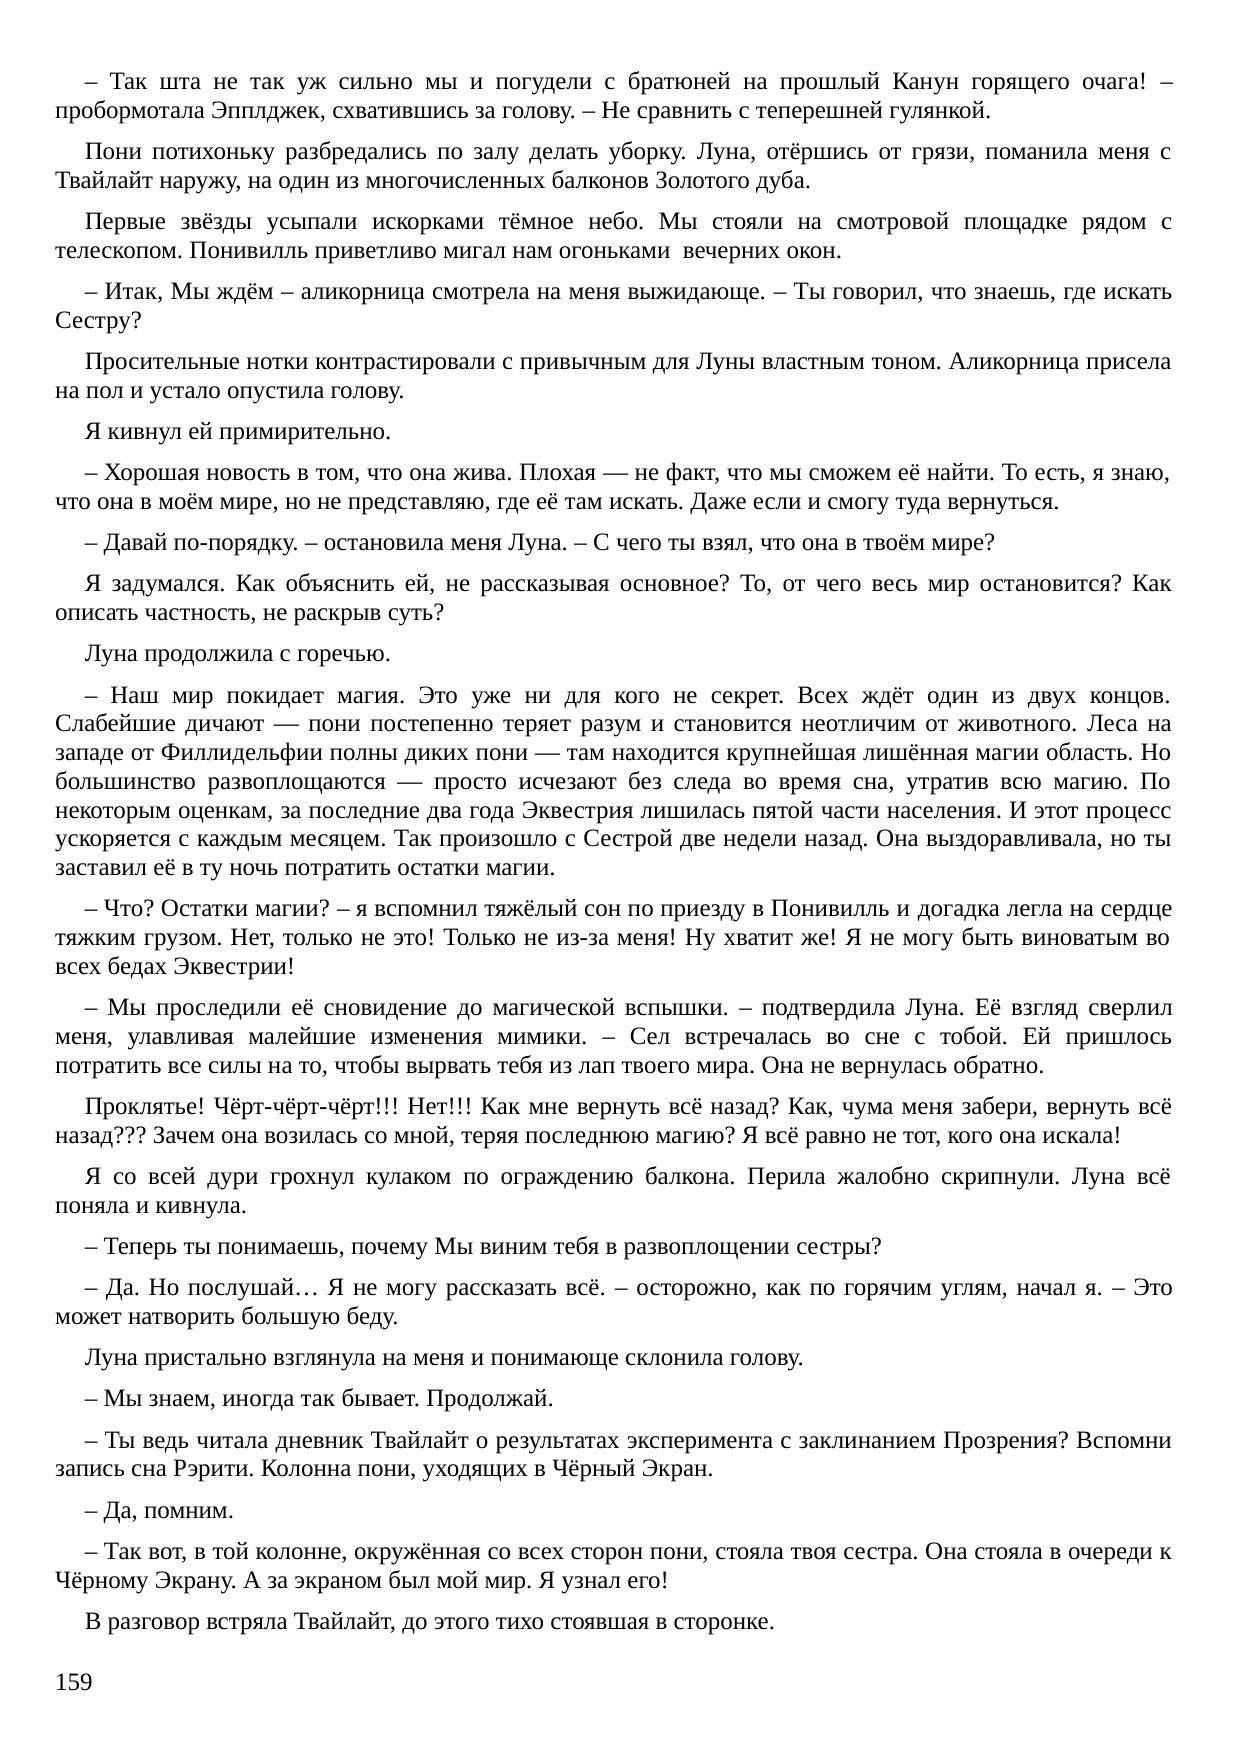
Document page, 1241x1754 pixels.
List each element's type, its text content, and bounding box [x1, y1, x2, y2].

text – Так вот, в той колонне, окружённая со всех сторон пони, стояла твоя сестра. Она стояла в очереди к Чёрному Экрану. А за экраном был мой мир. Я узнал его! [55, 1536, 1173, 1593]
text Я кивнул ей примирительно. [55, 416, 1173, 445]
text Пони потихоньку разбредались по залу делать уборку. Луна, отёршись от грязи, поманила меня с Твайлайт наружу, на один из многочисленных балконов Золотого дуба. [55, 136, 1173, 193]
text – Хорошая новость в том, что она жива. Плохая — не факт, что мы сможем её найти. То есть, я знаю, что она в моём мире, но не представляю, где её там искать. Даже если и смогу туда вернуться. [55, 457, 1173, 515]
text – Итак, Мы ждём – аликорница смотрела на меня выжидающе. – Ты говорил, что знаешь, где искать Сестру? [55, 276, 1173, 333]
text Луна пристально взглянула на меня и понимающе склонила голову. [55, 1342, 1173, 1371]
text Луна продолжила с горечью. [55, 638, 1173, 667]
text – Мы знаем, иногда так бывает. Продолжай. [55, 1383, 1173, 1412]
text Проклятье! Чёрт-чёрт-чёрт!!! Нет!!! Как мне вернуть всё назад? Как, чума меня забери, вернуть всё назад??? Зачем она возилась со мной, теряя последнюю магию? Я всё равно не тот, кого она искала! [55, 1091, 1173, 1148]
text – Теперь ты понимаешь, почему Мы виним тебя в развоплощении сестры? [55, 1231, 1173, 1260]
text Первые звёзды усыпали искорками тёмное небо. Мы стояли на смотровой площадке рядом с телескопом. Понивилль приветливо мигал нам огоньками вечерних окон. [55, 206, 1173, 263]
text – Ты ведь читала дневник Твайлайт о результатах эксперимента с заклинанием Прозрения? Вспомни запись сна Рэрити. Колонна пони, уходящих в Чёрный Экран. [55, 1425, 1173, 1482]
text – Так шта не так уж сильно мы и погудели с братюней на прошлый Канун горящего очага! – пробормотала Эпплджек, схватившись за голову. – Не сравнить с теперешней гулянкой. [55, 66, 1173, 123]
text – Да. Но послушай… Я не могу рассказать всё. – осторожно, как по горячим углям, начал я. – Это может натворить большую беду. [55, 1272, 1173, 1330]
text – Давай по-порядку. – остановила меня Луна. – С чего ты взял, что она в твоём мире? [55, 527, 1173, 556]
text Я со всей дури грохнул кулаком по ограждению балкона. Перила жалобно скрипнули. Луна всё поняла и кивнула. [55, 1161, 1173, 1218]
text В разговор встряла Твайлайт, до этого тихо стоявшая в сторонке. [55, 1606, 1173, 1635]
text Я задумался. Как объяснить ей, не рассказывая основное? То, от чего весь мир остановится? Как описать частность, не раскрыв суть? [55, 568, 1173, 626]
text – Наш мир покидает магия. Это уже ни для кого не секрет. Всех ждёт один из двух концов. Слабейшие дичают — пони постепенно теряет разум и становится неотличим от животного. Леса на западе от Филлидельфии полны диких пони — там находится крупнейшая лишённая магии область. Но большинство развоплощаются — просто исчезают без следа во время сна, утратив всю магию. По некоторым оценкам, за последние два года Эквестрия лишилась пятой части населения. И этот процесс ускоряется с каждым месяцем. Так произошло с Сестрой две недели назад. Она выздоравливала, но ты заставил её в ту ночь потратить остатки магии. [55, 680, 1173, 881]
text – Что? Остатки магии? – я вспомнил тяжёлый сон по приезду в Понивилль и догадка легла на сердце тяжким грузом. Нет, только не это! Только не из-за меня! Ну хватит же! Я не могу быть виноватым во всех бедах Эквестрии! [55, 893, 1173, 980]
text Просительные нотки контрастировали с привычным для Луны властным тоном. Аликорница присела на пол и устало опустила голову. [55, 346, 1173, 403]
text – Да, помним. [55, 1495, 1173, 1523]
text – Мы проследили её сновидение до магической вспышки. – подтвердила Луна. Её взгляд сверлил меня, улавливая малейшие изменения мимики. – Сел встречалась во сне с тобой. Ей пришлось потратить все силы на то, чтобы вырвать тебя из лап твоего мира. Она не вернулась обратно. [55, 992, 1173, 1078]
